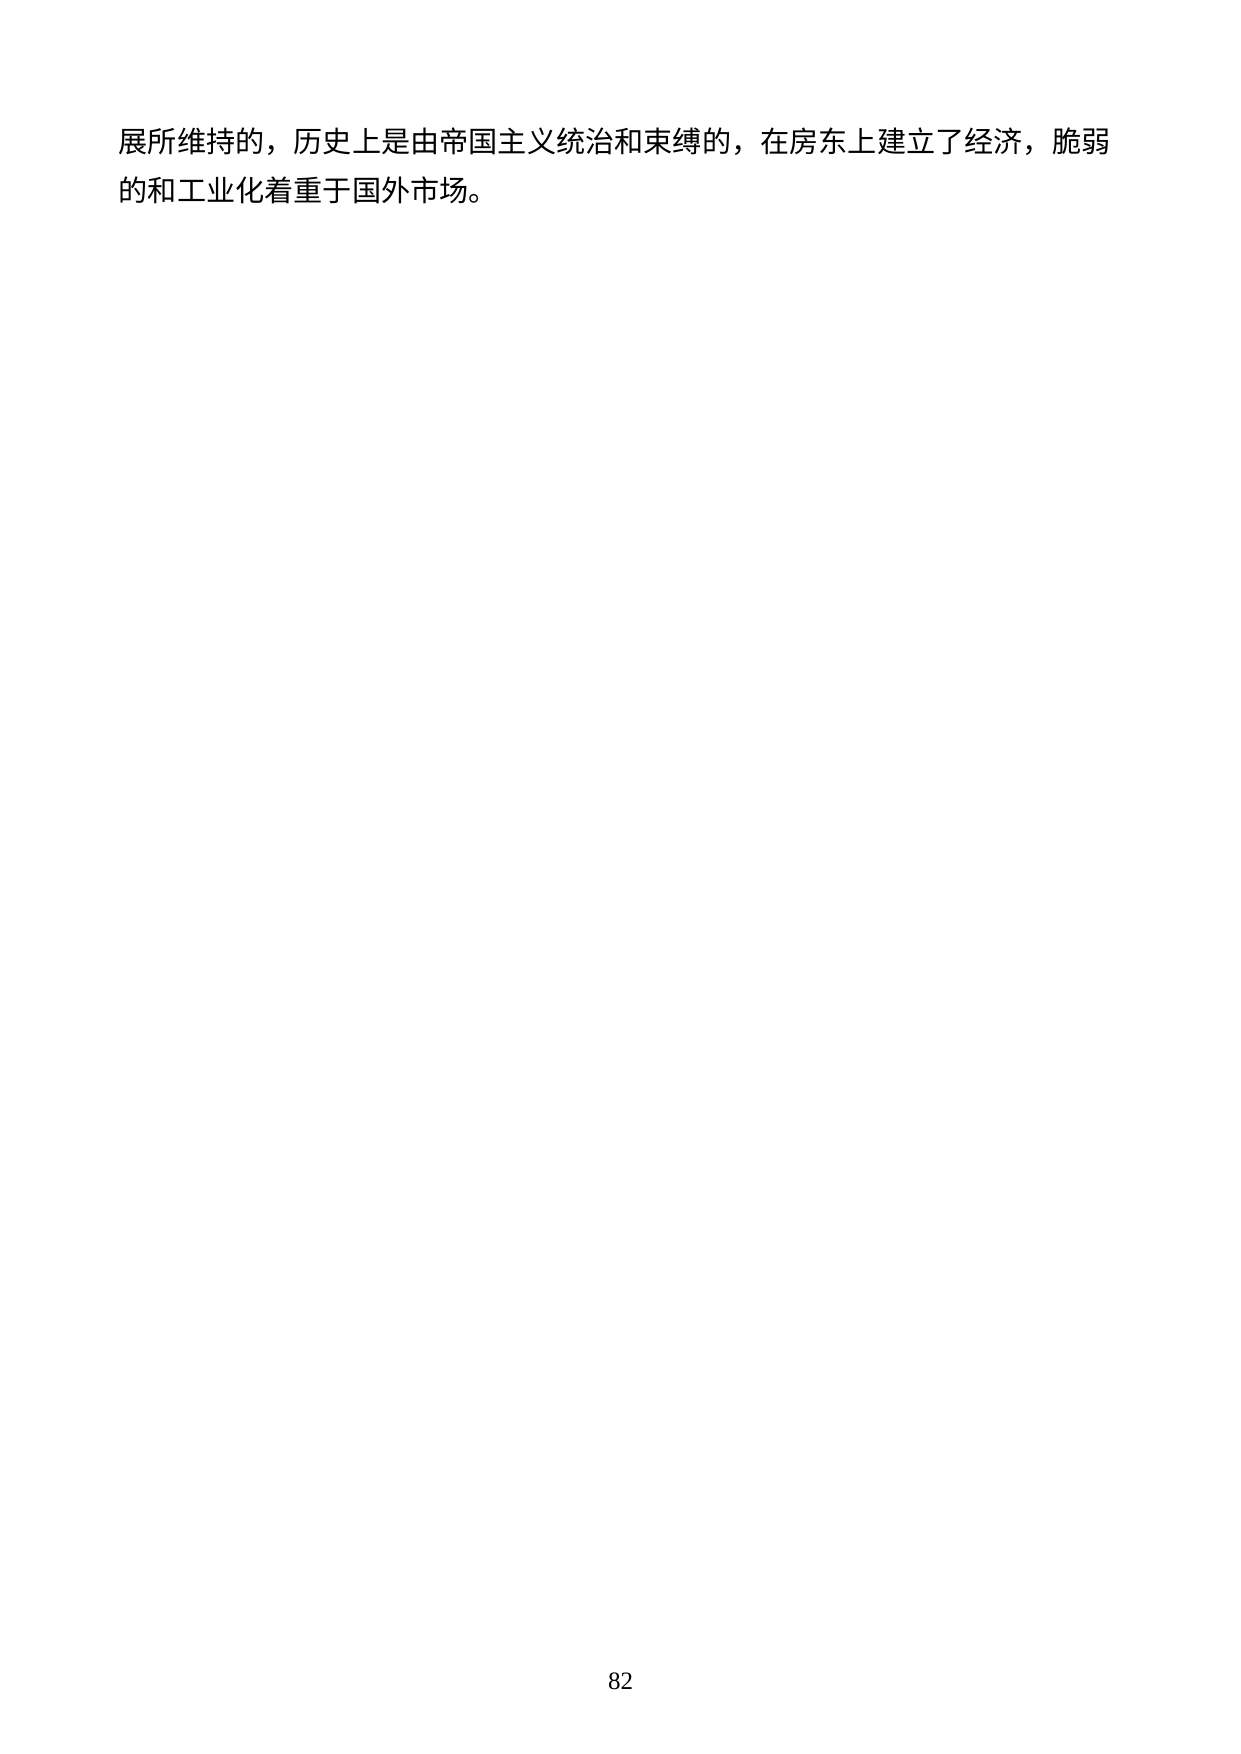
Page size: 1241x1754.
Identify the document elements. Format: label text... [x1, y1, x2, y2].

text 展所维持的，历史上是由帝国主义统治和束缚的，在房东上建立了经济，脆弱的和工业化着重于国外市场。 [118, 118, 1122, 209]
